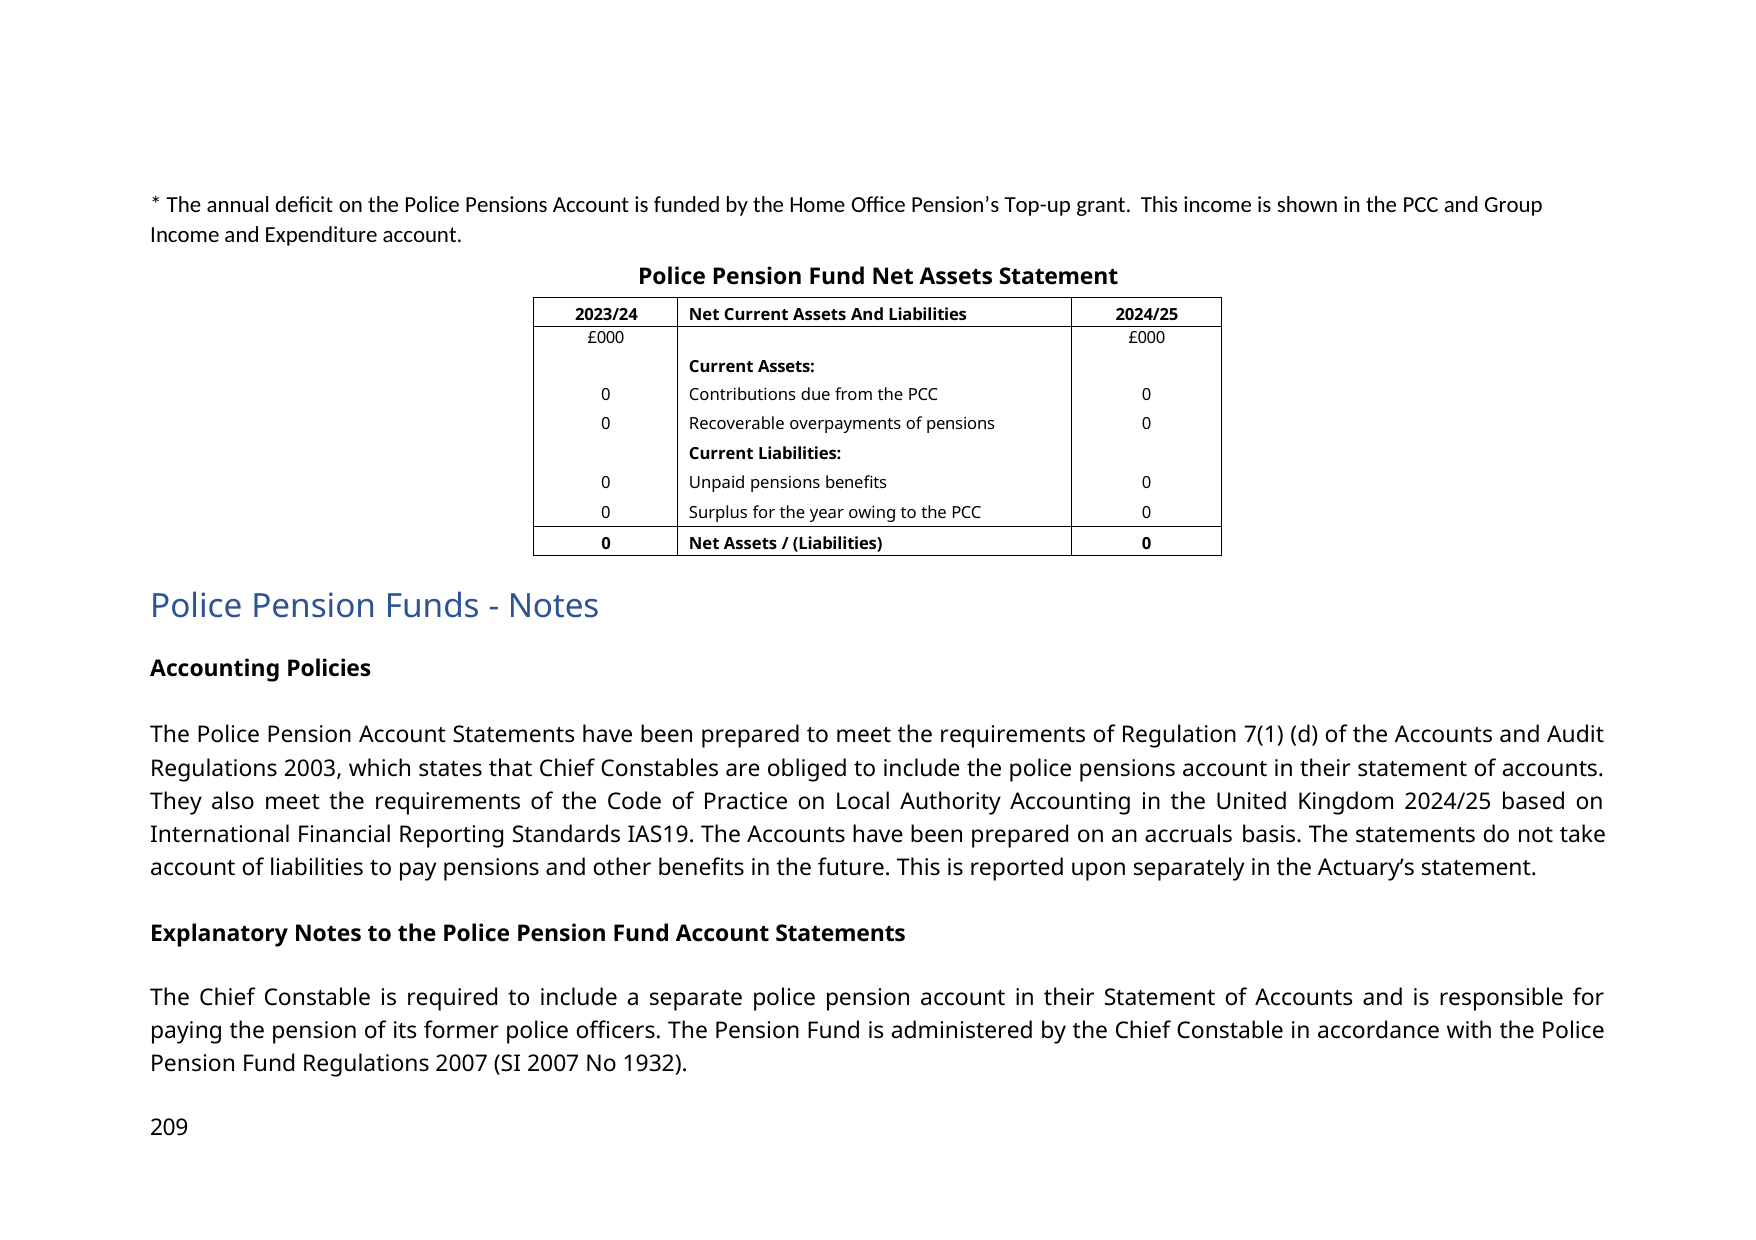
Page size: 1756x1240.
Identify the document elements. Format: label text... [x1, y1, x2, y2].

table_cell Net Assets / (Liabilities) [678, 527, 1071, 555]
table_cell 0 [534, 378, 677, 407]
table_cell Surplus for the year owing to the PCC [678, 496, 1071, 526]
table_header Net Current Assets And Liabilities [678, 298, 1071, 326]
text The Chief Constable is required to include a separate police pension account in their Statement of Accounts and is responsible for paying the pension of its former police officers. The Pension Fund is administered by the Chief Constable in accordance with the Police Pension Fund Regulations 2007 (SI 2007 No 1932). [150, 981, 1606, 1078]
text Police Pension Fund Net Assets Statement [160, 260, 1596, 292]
text The Police Pension Account Statements have been prepared to meet the requirements of Regulation 7(1) (d) of the Accounts and Audit Regulations 2003, which states that Chief Constables are obliged to include the police pensions account in their statement of accounts. They also meet the requirements of the Code of Practice on Local Authority Accounting in the United Kingdom 2024/25 based on International Financial Reporting Standards IAS19. The Accounts have been prepared on an accruals basis. The statements do not take account of liabilities to pay pensions and other benefits in the future. This is reported upon separately in the Actuary’s statement. [150, 718, 1606, 882]
table_cell 0 [1072, 466, 1221, 496]
table_cell Current Assets: [678, 327, 1071, 377]
table_cell Contributions due from the PCC [678, 378, 1071, 407]
table_cell Unpaid pensions benefits [678, 466, 1071, 496]
table_cell 0 [1072, 407, 1221, 437]
table_cell £000 [1072, 327, 1221, 377]
table_cell 0 [534, 407, 677, 437]
table_cell Recoverable overpayments of pensions [678, 407, 1071, 437]
table_header 2024/25 [1072, 298, 1221, 326]
table_cell 0 [534, 496, 677, 526]
subtitle Explanatory Notes to the Police Pension Fund Account Statements [150, 916, 1726, 948]
table_cell 0 [1072, 378, 1221, 407]
table_cell 0 [534, 527, 677, 555]
table_cell £000 [534, 327, 677, 377]
text * The annual deficit on the Police Pensions Account is funded by the Home Office Pension’s Top-up grant. This income is shown in the PCC and Group Income and Expenditure account. [150, 190, 1606, 248]
table_cell 0 [1072, 527, 1221, 555]
table_cell [534, 437, 677, 466]
subtitle Police Pension Funds - Notes [150, 582, 1726, 627]
table_cell [1072, 437, 1221, 466]
subtitle Accounting Policies [150, 652, 1726, 684]
table_cell Current Liabilities: [678, 437, 1071, 466]
table_cell 0 [1072, 496, 1221, 526]
table_header 2023/24 [534, 298, 677, 326]
table_cell 0 [534, 466, 677, 496]
